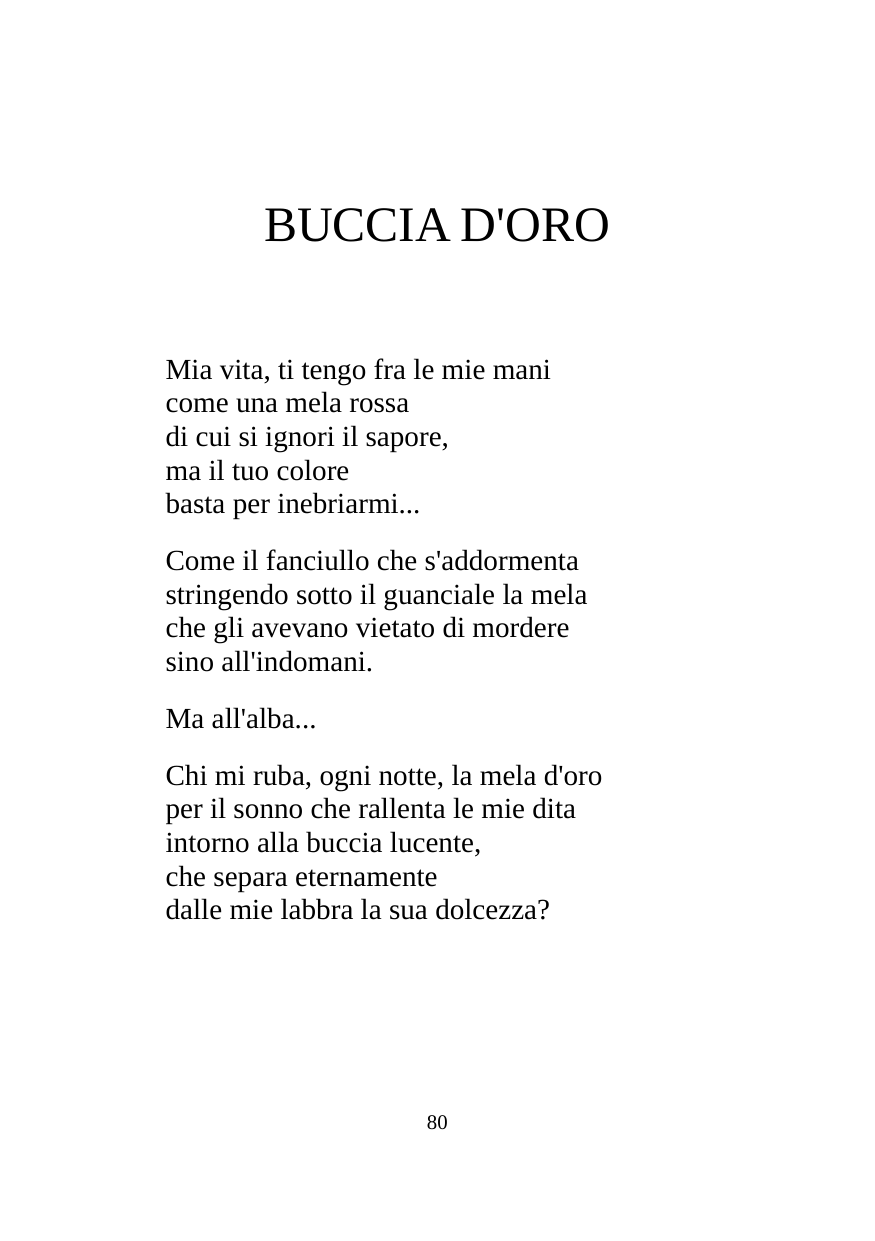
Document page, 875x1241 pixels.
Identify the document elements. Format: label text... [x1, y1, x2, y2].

subtitle BUCCIA D'ORO [106, 195, 768, 252]
text Mia vita, ti tengo fra le mie mani come una mela rossa di cui si ignori il sapore, ma il tuo colore basta per inebriarmi... [165, 352, 768, 520]
text Ma all'alba... [165, 701, 768, 734]
text Chi mi ruba, ogni notte, la mela d'oro per il sonno che rallenta le mie dita intorno alla buccia lucente, che separa eternamente dalle mie labbra la sua dolcezza? [165, 758, 768, 926]
text Come il fanciullo che s'addormenta stringendo sotto il guanciale la mela che gli avevano vietato di mordere sino all'indomani. [165, 543, 768, 677]
